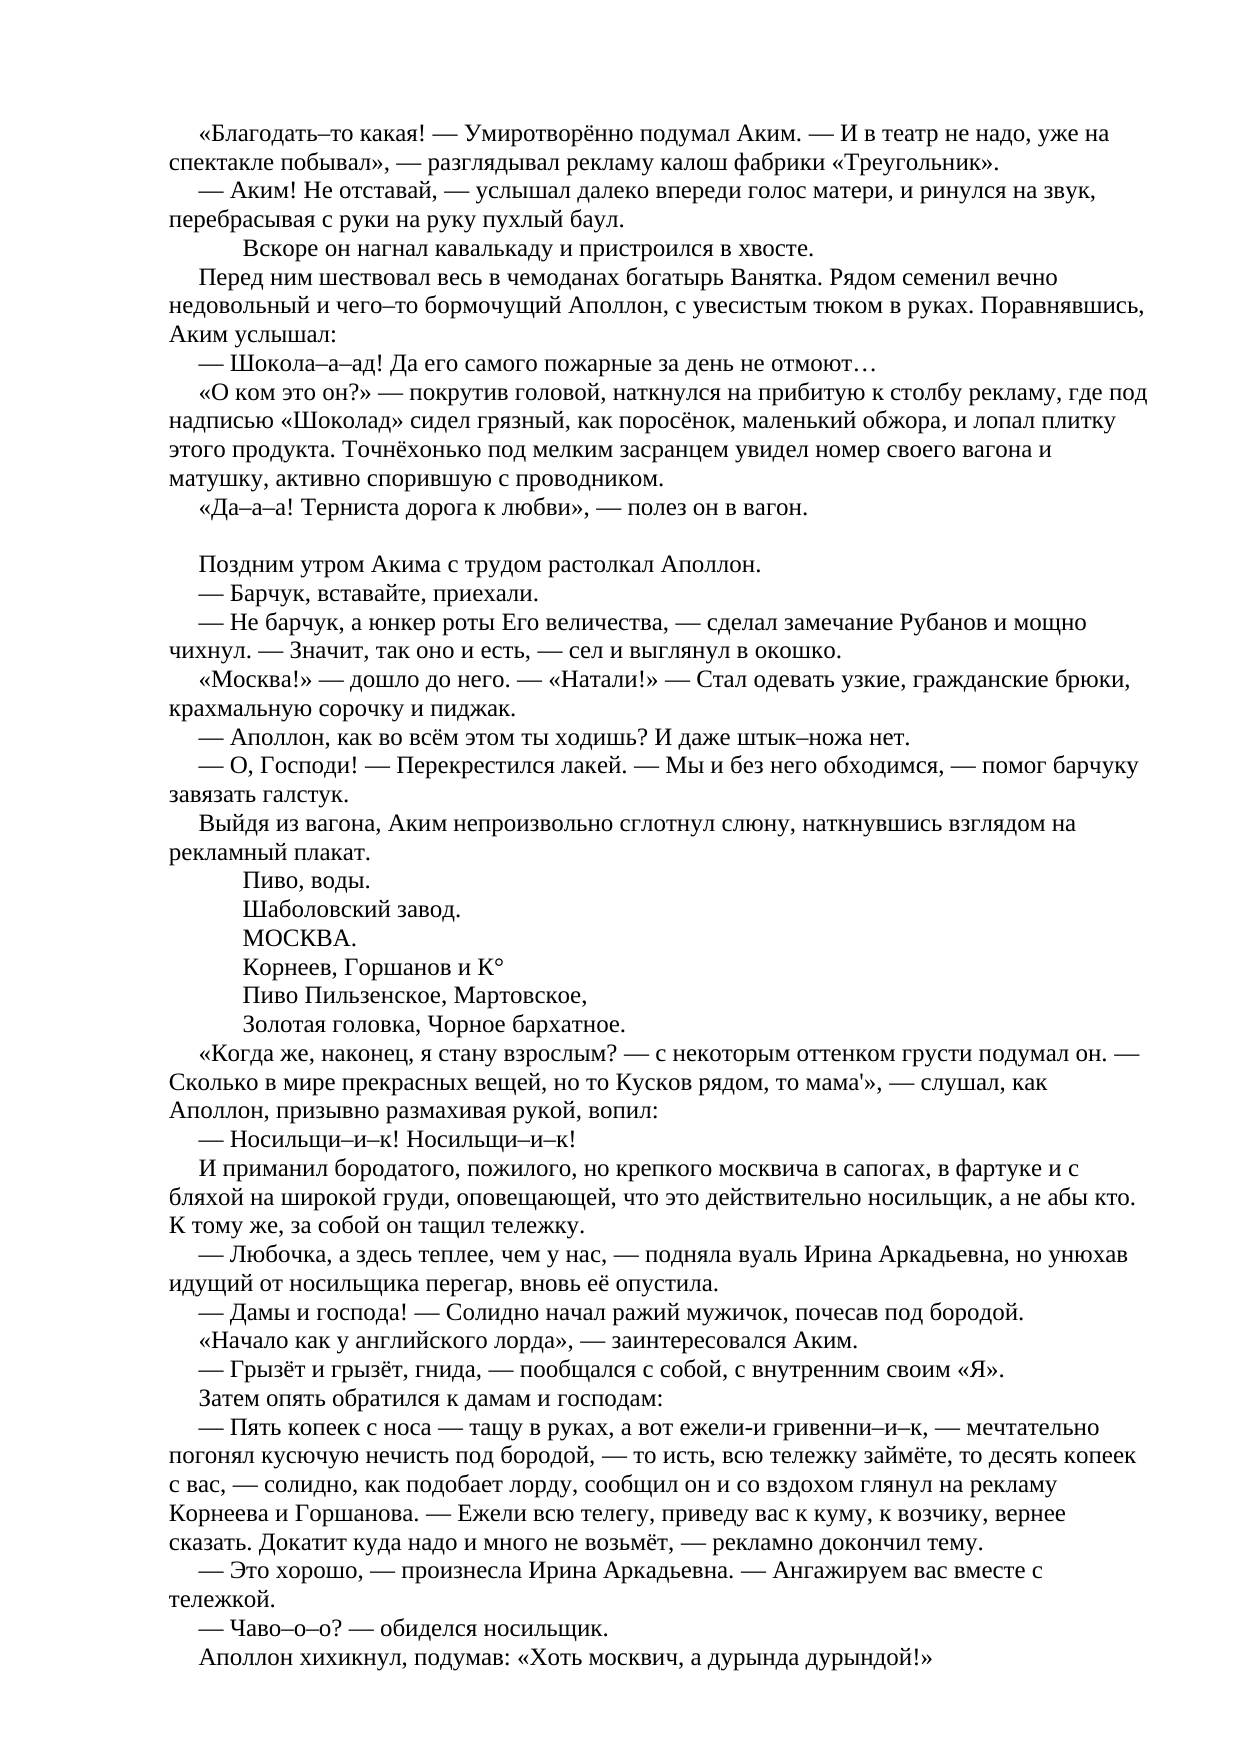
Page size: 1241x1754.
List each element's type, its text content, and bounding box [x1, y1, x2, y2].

text — Аполлон, как во всём этом ты ходишь? И даже штык–ножа нет. [169, 722, 1152, 751]
text — Аким! Не отставай, — услышал далеко впереди голос матери, и ринулся на звук, перебрасывая с руки на руку пухлый баул. [169, 176, 1152, 233]
text Выйдя из вагона, Аким непроизвольно сглотнул слюну, наткнувшись взглядом на рекламный плакат. [169, 808, 1152, 866]
text «Да–а–а! Терниста дорога к любви», — полез он в вагон. [169, 492, 1152, 521]
text «Начало как у английского лорда», — заинтересовался Аким. [169, 1326, 1152, 1354]
text «О ком это он?» — покрутив головой, наткнулся на прибитую к столбу рекламу, где под надписью «Шоколад» сидел грязный, как поросёнок, маленький обжора, и лопал плитку этого продукта. Точнёхонько под мелким засранцем увидел номер своего вагона и матушку, активно спорившую с проводником. [169, 377, 1152, 492]
text Шаболовский завод. [169, 894, 1152, 923]
text Перед ним шествовал весь в чемоданах богатырь Ванятка. Рядом семенил вечно недовольный и чего–то бормочущий Аполлон, с увесистым тюком в руках. Поравнявшись, Аким услышал: [169, 262, 1152, 348]
text Затем опять обратился к дамам и господам: [169, 1383, 1152, 1412]
text — Не барчук, а юнкер роты Его величества, — сделал замечание Рубанов и мощно чихнул. — Значит, так оно и есть, — сел и выглянул в окошко. [169, 607, 1152, 664]
text — Дамы и господа! — Солидно начал ражий мужичок, почесав под бородой. [169, 1297, 1152, 1326]
text — Грызёт и грызёт, гнида, — пообщался с собой, с внутренним своим «Я». [169, 1354, 1152, 1383]
text — Чаво–о–о? — обиделся носильщик. [169, 1613, 1152, 1642]
text — Носильщи–и–к! Носильщи–и–к! [169, 1124, 1152, 1153]
text «Москва!» — дошло до него. — «Натали!» — Стал одевать узкие, гражданские брюки, крахмальную сорочку и пиджак. [169, 664, 1152, 722]
text — Шокола–а–ад! Да его самого пожарные за день не отмоют… [169, 348, 1152, 377]
text Пиво Пильзенское, Мартовское, [169, 981, 1152, 1009]
text — Это хорошо, — произнесла Ирина Аркадьевна. — Ангажируем вас вместе с тележкой. [169, 1556, 1152, 1613]
text — Пять копеек с носа — тащу в руках, а вот ежели-и гривенни–и–к, — мечтательно погонял кусючую нечисть под бородой, — то исть, всю тележку займёте, то десять копеек с вас, — солидно, как подобает лорду, сообщил он и со вздохом глянул на рекламу Корнеева и Горшанова. — Ежели всю телегу, приведу вас к куму, к возчику, вернее сказать. Докатит куда надо и много не возьмёт, — рекламно докончил тему. [169, 1412, 1152, 1556]
text Корнеев, Горшанов и К° [169, 952, 1152, 981]
text «Благодать–то какая! — Умиротворённо подумал Аким. — И в театр не надо, уже на спектакле побывал», — разглядывал рекламу калош фабрики «Треугольник». [169, 118, 1152, 176]
text «Когда же, наконец, я стану взрослым? — с некоторым оттенком грусти подумал он. — Сколько в мире прекрасных вещей, но то Кусков рядом, то мама'», — слушал, как Аполлон, призывно размахивая рукой, вопил: [169, 1038, 1152, 1124]
text Поздним утром Акима с трудом растолкал Аполлон. [169, 549, 1152, 578]
text МОСКВА. [169, 923, 1152, 952]
text Золотая головка, Чорное бархатное. [169, 1009, 1152, 1038]
text — О, Господи! — Перекрестился лакей. — Мы и без него обходимся, — помог барчуку завязать галстук. [169, 751, 1152, 808]
text Аполлон хихикнул, подумав: «Хоть москвич, а дурында дурындой!» [169, 1642, 1152, 1671]
text Вскоре он нагнал кавалькаду и пристроился в хвосте. [169, 233, 1152, 262]
text — Любочка, а здесь теплее, чем у нас, — подняла вуаль Ирина Аркадьевна, но унюхав идущий от носильщика перегар, вновь её опустила. [169, 1239, 1152, 1297]
text Пиво, воды. [169, 866, 1152, 894]
text — Барчук, вставайте, приехали. [169, 578, 1152, 607]
text И приманил бородатого, пожилого, но крепкого москвича в сапогах, в фартуке и с бляхой на широкой груди, оповещающей, что это действительно носильщик, а не абы кто. К тому же, за собой он тащил тележку. [169, 1153, 1152, 1239]
